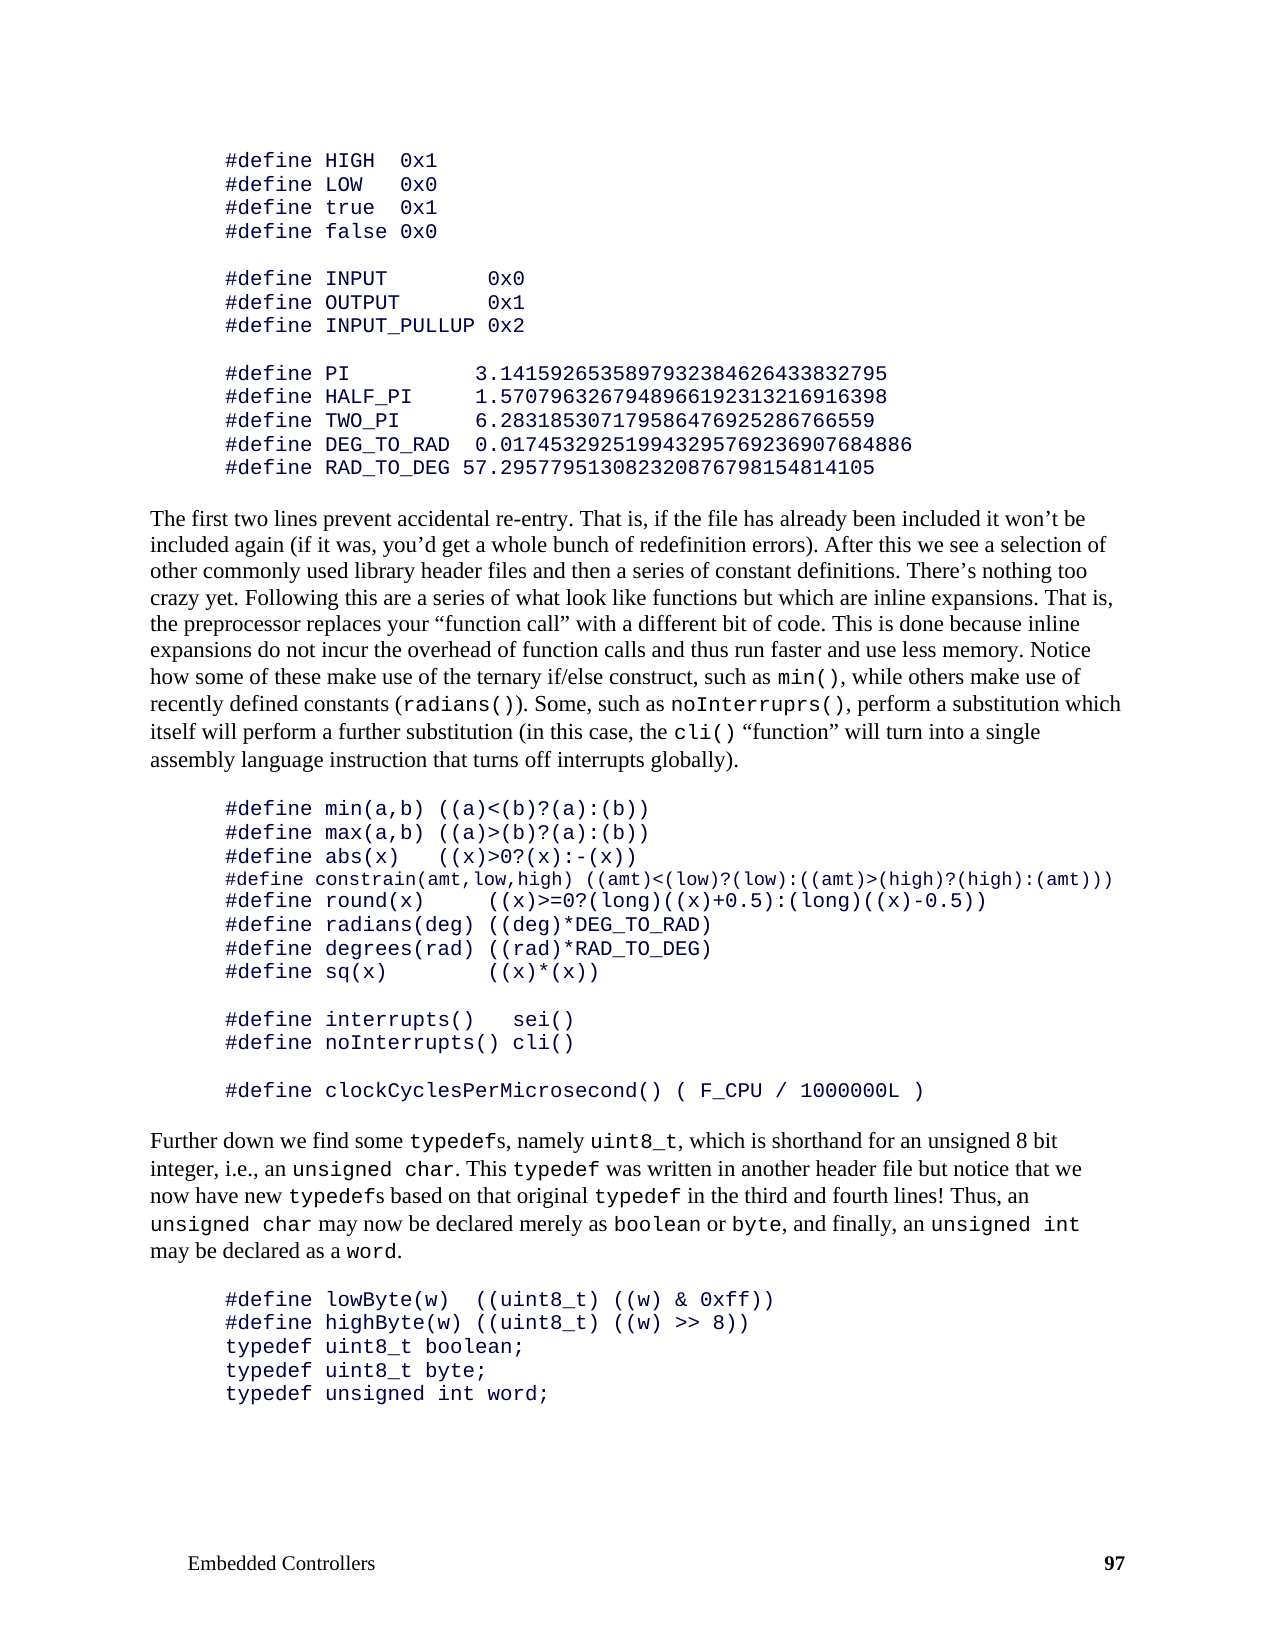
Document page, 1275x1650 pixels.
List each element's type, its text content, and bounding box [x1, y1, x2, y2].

text #define round(x) ((x)>=0?(long)((x)+0.5):(long)((x)-0.5)) [225, 891, 1125, 914]
text #define true 0x1 [225, 197, 1125, 221]
text #define lowByte(w) ((uint8_t) ((w) & 0xff)) [225, 1289, 1125, 1312]
text #define TWO_PI 6.283185307179586476925286766559 [225, 410, 1125, 434]
text The first two lines prevent accidental re-entry. That is, if the file has already been included it won’t be included again (if it was, you’d get a whole bunch of redefinition errors). After this we see a selection of other commonly used library header files and then a series of constant definitions. There’s nothing too crazy yet. Following this are a series of what look like functions but which are inline expansions. That is, the preprocessor replaces your “function call” with a different bit of code. This is done because inline expansions do not incur the overhead of function calls and thus run faster and use less memory. Notice how some of these make use of the ternary if/else construct, such as min(), while others make use of recently defined constants (radians()). Some, such as noInterruprs(), perform a substitution which itself will perform a further substitution (in this case, the cli() “function” will turn into a single assembly language instruction that turns off interrupts globally). [150, 505, 1125, 772]
text #define HIGH 0x1 [225, 150, 1125, 174]
text #define degrees(rad) ((rad)*RAD_TO_DEG) [225, 938, 1125, 961]
text #define false 0x0 [225, 221, 1125, 244]
text #define HALF_PI 1.5707963267948966192313216916398 [225, 386, 1125, 410]
text #define clockCyclesPerMicrosecond() ( F_CPU / 1000000L ) [225, 1080, 1125, 1103]
text #define interrupts() sei() [225, 1009, 1125, 1032]
text #define sq(x) ((x)*(x)) [225, 961, 1125, 985]
text #define abs(x) ((x)>0?(x):-(x)) [225, 846, 1125, 869]
text typedef uint8_t byte; [225, 1359, 1125, 1383]
text Further down we find some typedefs, namely uint8_t, which is shorthand for an unsigned 8 bit integer, i.e., an unsigned char. This typedef was written in another header file but notice that we now have new typedefs based on that original typedef in the third and fourth lines! Thus, an unsigned char may now be declared merely as boolean or byte, and finally, an unsigned int may be declared as a word. [150, 1127, 1125, 1265]
text typedef unsigned int word; [225, 1383, 1125, 1407]
text #define radians(deg) ((deg)*DEG_TO_RAD) [225, 914, 1125, 938]
text #define INPUT 0x0 [225, 268, 1125, 292]
text #define RAD_TO_DEG 57.295779513082320876798154814105 [225, 457, 1125, 481]
text #define noInterrupts() cli() [225, 1032, 1125, 1056]
text typedef uint8_t boolean; [225, 1336, 1125, 1359]
text #define INPUT_PULLUP 0x2 [225, 316, 1125, 339]
text #define LOW 0x0 [225, 174, 1125, 197]
text #define constrain(amt,low,high) ((amt)<(low)?(low):((amt)>(high)?(high):(amt))) [225, 869, 1125, 891]
text #define highByte(w) ((uint8_t) ((w) >> 8)) [225, 1312, 1125, 1336]
text #define min(a,b) ((a)<(b)?(a):(b)) [225, 798, 1125, 822]
text #define OUTPUT 0x1 [225, 292, 1125, 316]
text #define max(a,b) ((a)>(b)?(a):(b)) [225, 822, 1125, 846]
text #define PI 3.1415926535897932384626433832795 [225, 363, 1125, 386]
text #define DEG_TO_RAD 0.017453292519943295769236907684886 [225, 434, 1125, 457]
